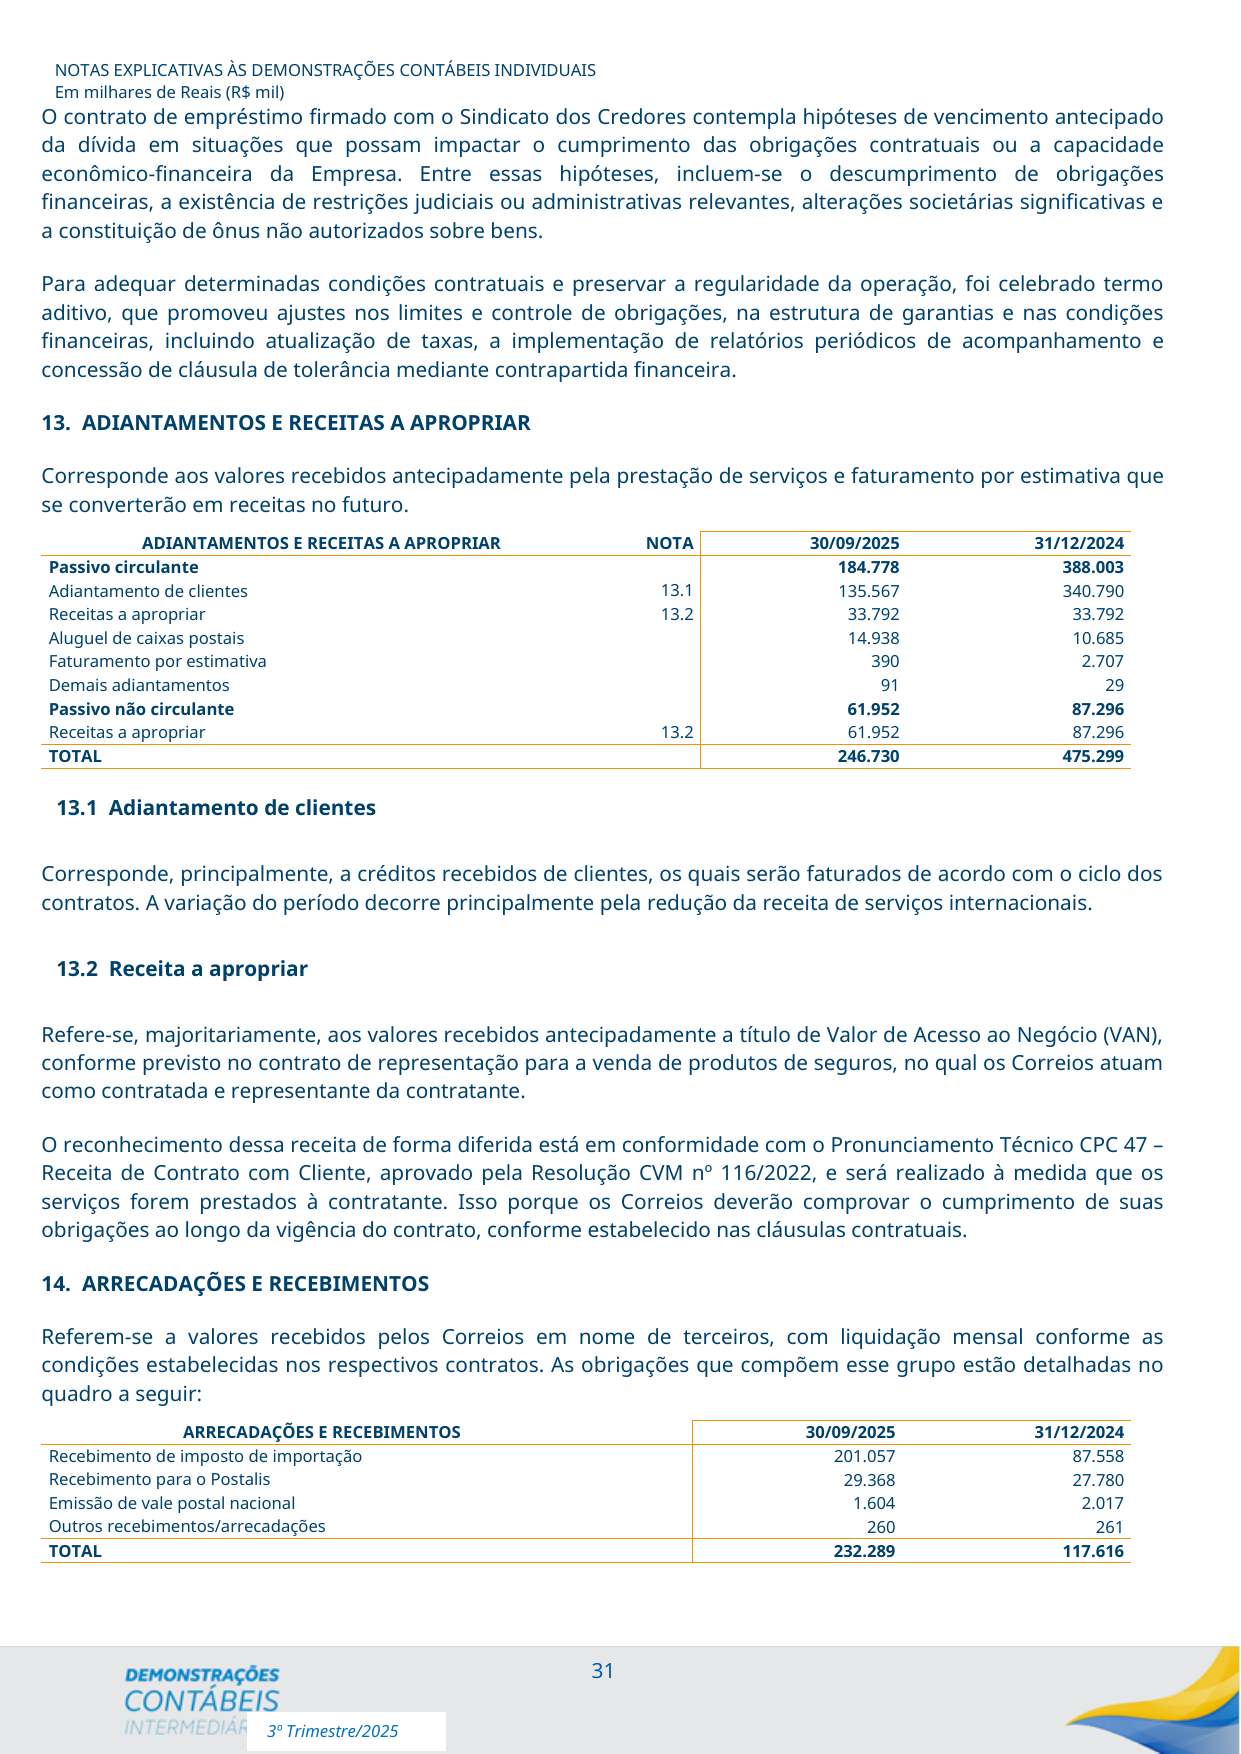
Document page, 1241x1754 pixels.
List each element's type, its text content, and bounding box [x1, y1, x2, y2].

table_cell [601, 673, 700, 696]
table_header 31/12/2024 [903, 1421, 1131, 1444]
table_cell Passivo não circulante [41, 696, 601, 720]
table_cell 33.792 [701, 602, 907, 626]
table_cell 2.707 [907, 649, 1131, 673]
table_cell Emissão de vale postal nacional [41, 1491, 602, 1514]
table_cell [601, 745, 700, 767]
table_cell [602, 1539, 692, 1562]
text Corresponde, principalmente, a créditos recebidos de clientes, os quais serão faturados de acordo com o ciclo dos contratos. A variação do período decorre principalmente pela redução da receita de serviços internacionais. [41, 859, 1165, 916]
table_cell Passivo circulante [41, 556, 601, 578]
table_cell 29 [907, 673, 1131, 696]
table_cell 475.299 [907, 745, 1131, 767]
table_cell Faturamento por estimativa [41, 649, 601, 673]
text Para adequar determinadas condições contratuais e preservar a regularidade da operação, foi celebrado termo aditivo, que promoveu ajustes nos limites e controle de obrigações, na estrutura de garantias e nas condições financeiras, incluindo atualização de taxas, a implementação de relatórios periódicos de acompanhamento e concessão de cláusula de tolerância mediante contrapartida financeira. [41, 269, 1165, 383]
text Refere-se, majoritariamente, aos valores recebidos antecipadamente a título de Valor de Acesso ao Negócio (VAN), conforme previsto no contrato de representação para a venda de produtos de seguros, no qual os Correios atuam como contratada e representante da contratante. [41, 1020, 1165, 1105]
table_cell 201.057 [693, 1445, 903, 1467]
table_header 30/09/2025 [701, 532, 907, 554]
table_cell Outros recebimentos/arrecadações [41, 1515, 602, 1538]
table_cell 340.790 [907, 578, 1131, 602]
table_cell 261 [903, 1515, 1131, 1538]
table_cell 27.780 [903, 1467, 1131, 1491]
table_header [602, 1420, 692, 1444]
table_cell 13.1 [601, 578, 700, 602]
table_cell TOTAL [41, 745, 601, 767]
table_cell 117.616 [903, 1539, 1131, 1562]
table_cell 260 [693, 1515, 903, 1538]
table_cell 29.368 [693, 1467, 903, 1491]
table_header 31/12/2024 [907, 532, 1131, 554]
table_cell 10.685 [907, 626, 1131, 649]
table_cell 14.938 [701, 626, 907, 649]
table_cell [602, 1491, 692, 1514]
text Corresponde aos valores recebidos antecipadamente pela prestação de serviços e faturamento por estimativa que se converterão em receitas no futuro. [41, 462, 1165, 518]
table_cell [601, 696, 700, 720]
table_cell 87.558 [903, 1445, 1131, 1467]
picture [0, 1646, 1241, 1754]
table_cell 2.017 [903, 1491, 1131, 1514]
table_cell 388.003 [907, 556, 1131, 578]
table_cell 87.296 [907, 696, 1131, 720]
text 13. ADIANTAMENTOS E RECEITAS A APROPRIAR [41, 408, 1165, 437]
table_cell 13.2 [601, 720, 700, 744]
table_cell [601, 556, 700, 578]
table_cell Recebimento de imposto de importação [41, 1445, 602, 1467]
table_cell TOTAL [41, 1539, 602, 1562]
table_cell 61.952 [701, 696, 907, 720]
text Referem-se a valores recebidos pelos Correios em nome de terceiros, com liquidação mensal conforme as condições estabelecidas nos respectivos contratos. As obrigações que compõem esse grupo estão detalhadas no quadro a seguir: [41, 1322, 1165, 1407]
table_cell 33.792 [907, 602, 1131, 626]
table_cell 184.778 [701, 556, 907, 578]
table_cell 91 [701, 673, 907, 696]
table_cell [602, 1515, 692, 1538]
text 14. ARRECADAÇÕES E RECEBIMENTOS [41, 1269, 1165, 1297]
table_cell Demais adiantamentos [41, 673, 601, 696]
table_cell 1.604 [693, 1491, 903, 1514]
table_header 30/09/2025 [693, 1421, 903, 1444]
list 13.2 Receita a apropriar [56, 954, 1165, 982]
table_header NOTA [601, 531, 700, 554]
table_cell Aluguel de caixas postais [41, 626, 601, 649]
table_header ADIANTAMENTOS E RECEITAS A APROPRIAR [41, 531, 601, 554]
table_cell 13.2 [601, 602, 700, 626]
table_cell Receitas a apropriar [41, 720, 601, 744]
table_cell [602, 1467, 692, 1491]
table_cell 87.296 [907, 720, 1131, 744]
table_cell 246.730 [701, 745, 907, 767]
table_cell [601, 649, 700, 673]
table_cell [602, 1445, 692, 1467]
table_cell 61.952 [701, 720, 907, 744]
table_header ARRECADAÇÕES E RECEBIMENTOS [41, 1420, 602, 1444]
table_cell 135.567 [701, 578, 907, 602]
table_cell Adiantamento de clientes [41, 578, 601, 602]
table_cell Receitas a apropriar [41, 602, 601, 626]
table_cell [601, 626, 700, 649]
text O contrato de empréstimo firmado com o Sindicato dos Credores contempla hipóteses de vencimento antecipado da dívida em situações que possam impactar o cumprimento das obrigações contratuais ou a capacidade econômico-financeira da Empresa. Entre essas hipóteses, incluem-se o descumprimento de obrigações financeiras, a existência de restrições judiciais ou administrativas relevantes, alterações societárias significativas e a constituição de ônus não autorizados sobre bens. [41, 102, 1165, 244]
list 13.1 Adiantamento de clientes [56, 793, 1165, 822]
table_cell 390 [701, 649, 907, 673]
table_cell 232.289 [693, 1539, 903, 1562]
text O reconhecimento dessa receita de forma diferida está em conformidade com o Pronunciamento Técnico CPC 47 – Receita de Contrato com Cliente, aprovado pela Resolução CVM nº 116/2022, e será realizado à medida que os serviços forem prestados à contratante. Isso porque os Correios deverão comprovar o cumprimento de suas obrigações ao longo da vigência do contrato, conforme estabelecido nas cláusulas contratuais. [41, 1130, 1165, 1244]
table_cell Recebimento para o Postalis [41, 1467, 602, 1491]
